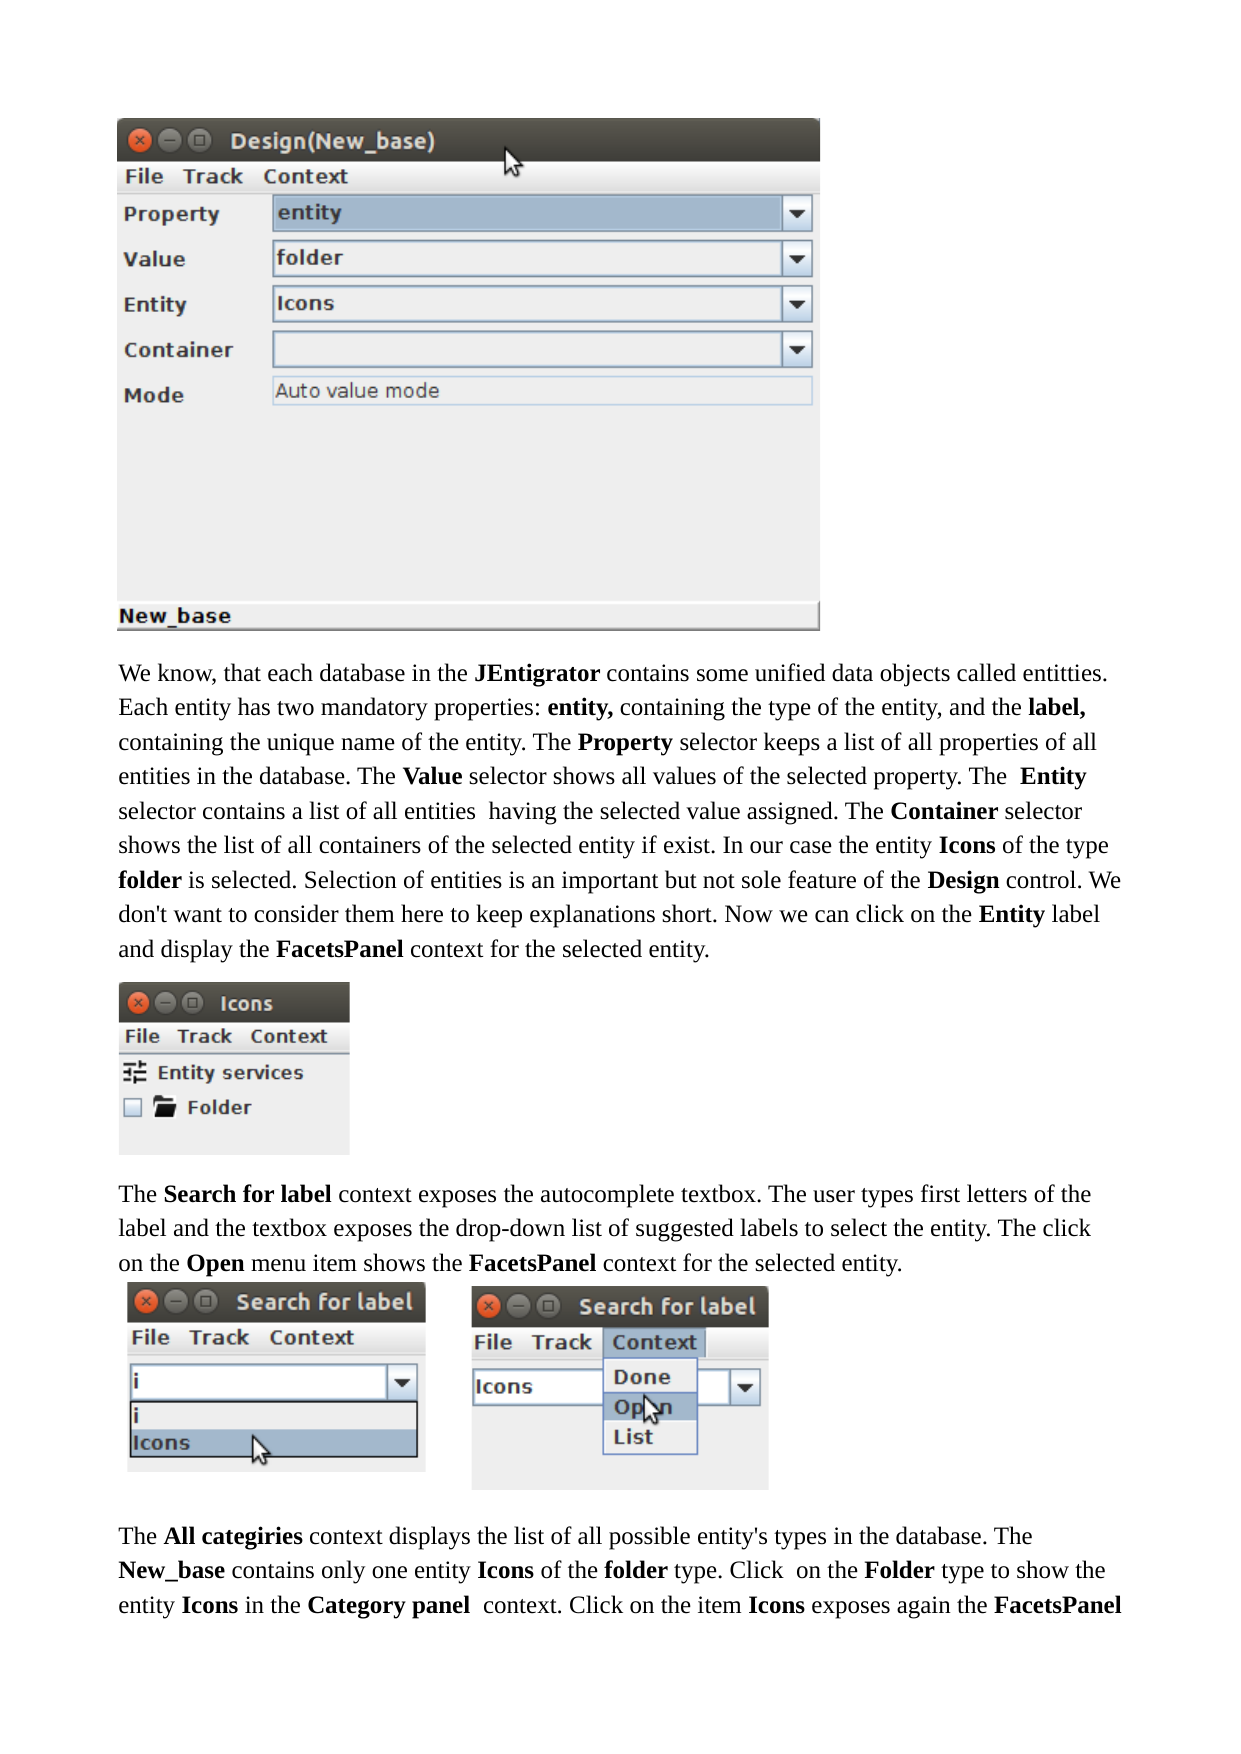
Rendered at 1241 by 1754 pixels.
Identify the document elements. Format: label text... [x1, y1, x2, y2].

picture [471, 1286, 769, 1490]
text The All categiries context displays the list of all possible entity's types in the database. The New_base contains only one entity Icons of the folder type. Click on the Folder type to show the entity Icons in the Category panel context. Click on the item Icons exposes again the FacetsPanel [118, 1521, 1122, 1619]
picture [118, 982, 350, 1155]
picture [127, 1282, 426, 1472]
picture [117, 118, 820, 631]
text The Search for label context exposes the autocomplete textbox. The user types first letters of the label and the textbox exposes the drop-down list of suggested labels to select the entity. The click on the Open menu item shows the FacetsPanel context for the selected entity. [118, 1179, 1122, 1277]
text We know, that each database in the JEntigrator contains some unified data objects called entitties. Each entity has two mandatory properties: entity, containing the type of the entity, and the label, containing the unique name of the entity. The Property selector keeps a list of all properties of all entities in the database. The Value selector shows all values of the selected property. The Entity selector contains a list of all entities having the selected value assigned. The Container selector shows the list of all containers of the selected entity if exist. In our case the entity Icons of the type folder is selected. Selection of entities is an important but not sole feature of the Design control. We don't want to consider them here to keep explanations short. Now we can click on the Entity label and display the FacetsPanel context for the selected entity. [118, 658, 1122, 962]
